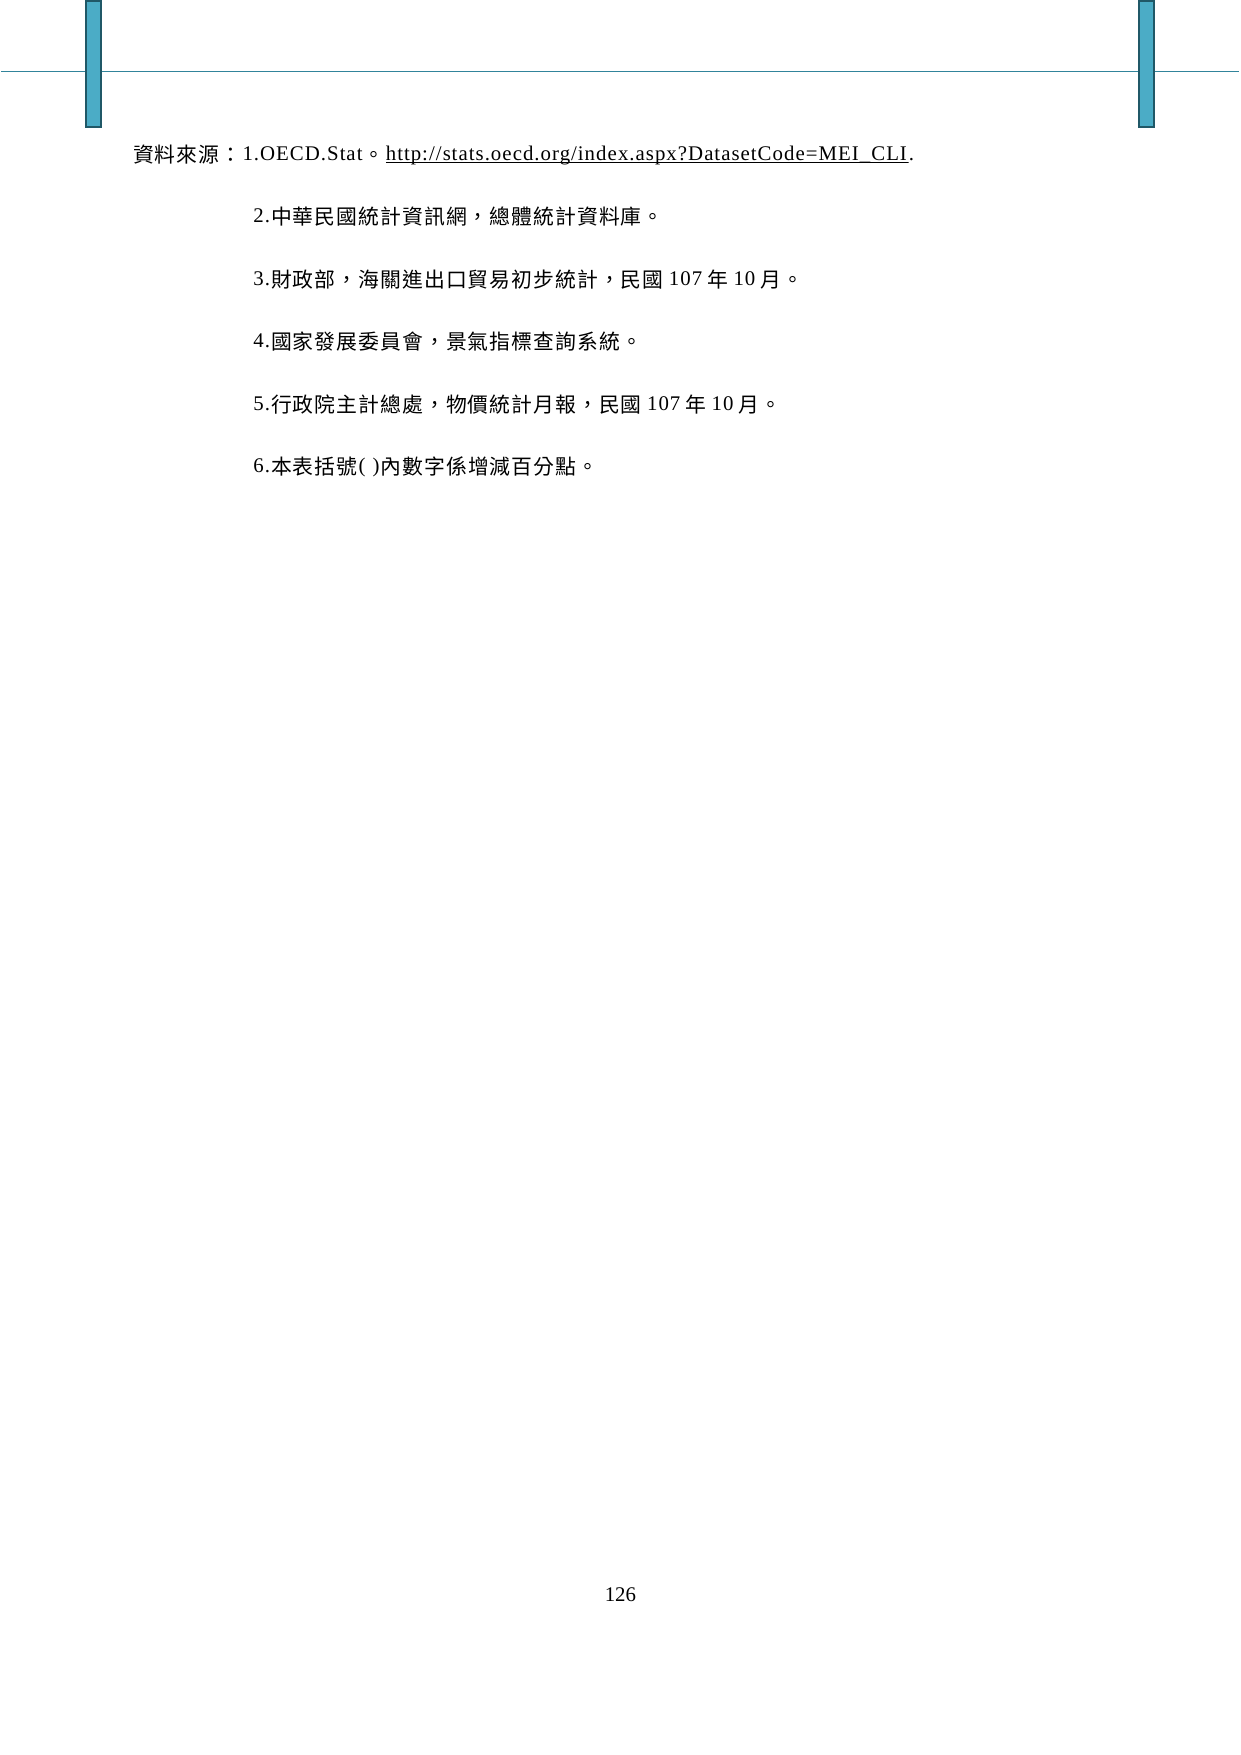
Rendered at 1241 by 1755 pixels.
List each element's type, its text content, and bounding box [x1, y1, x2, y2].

text 5.行政院主計總處，物價統計月報，民國107年10月。 [253, 361, 1063, 424]
text 3.財政部，海關進出口貿易初步統計，民國107年10月。 [253, 236, 1063, 299]
text 6.本表括號( )內數字係增減百分點。 [253, 424, 1063, 486]
text 4.國家發展委員會，景氣指標查詢系統。 [253, 299, 1063, 361]
text 資料來源：1.OECD.Stat。http://stats.oecd.org/index.aspx?DatasetCode=MEI_CLI. [133, 111, 1063, 174]
text 2.中華民國統計資訊網，總體統計資料庫。 [253, 174, 1063, 236]
